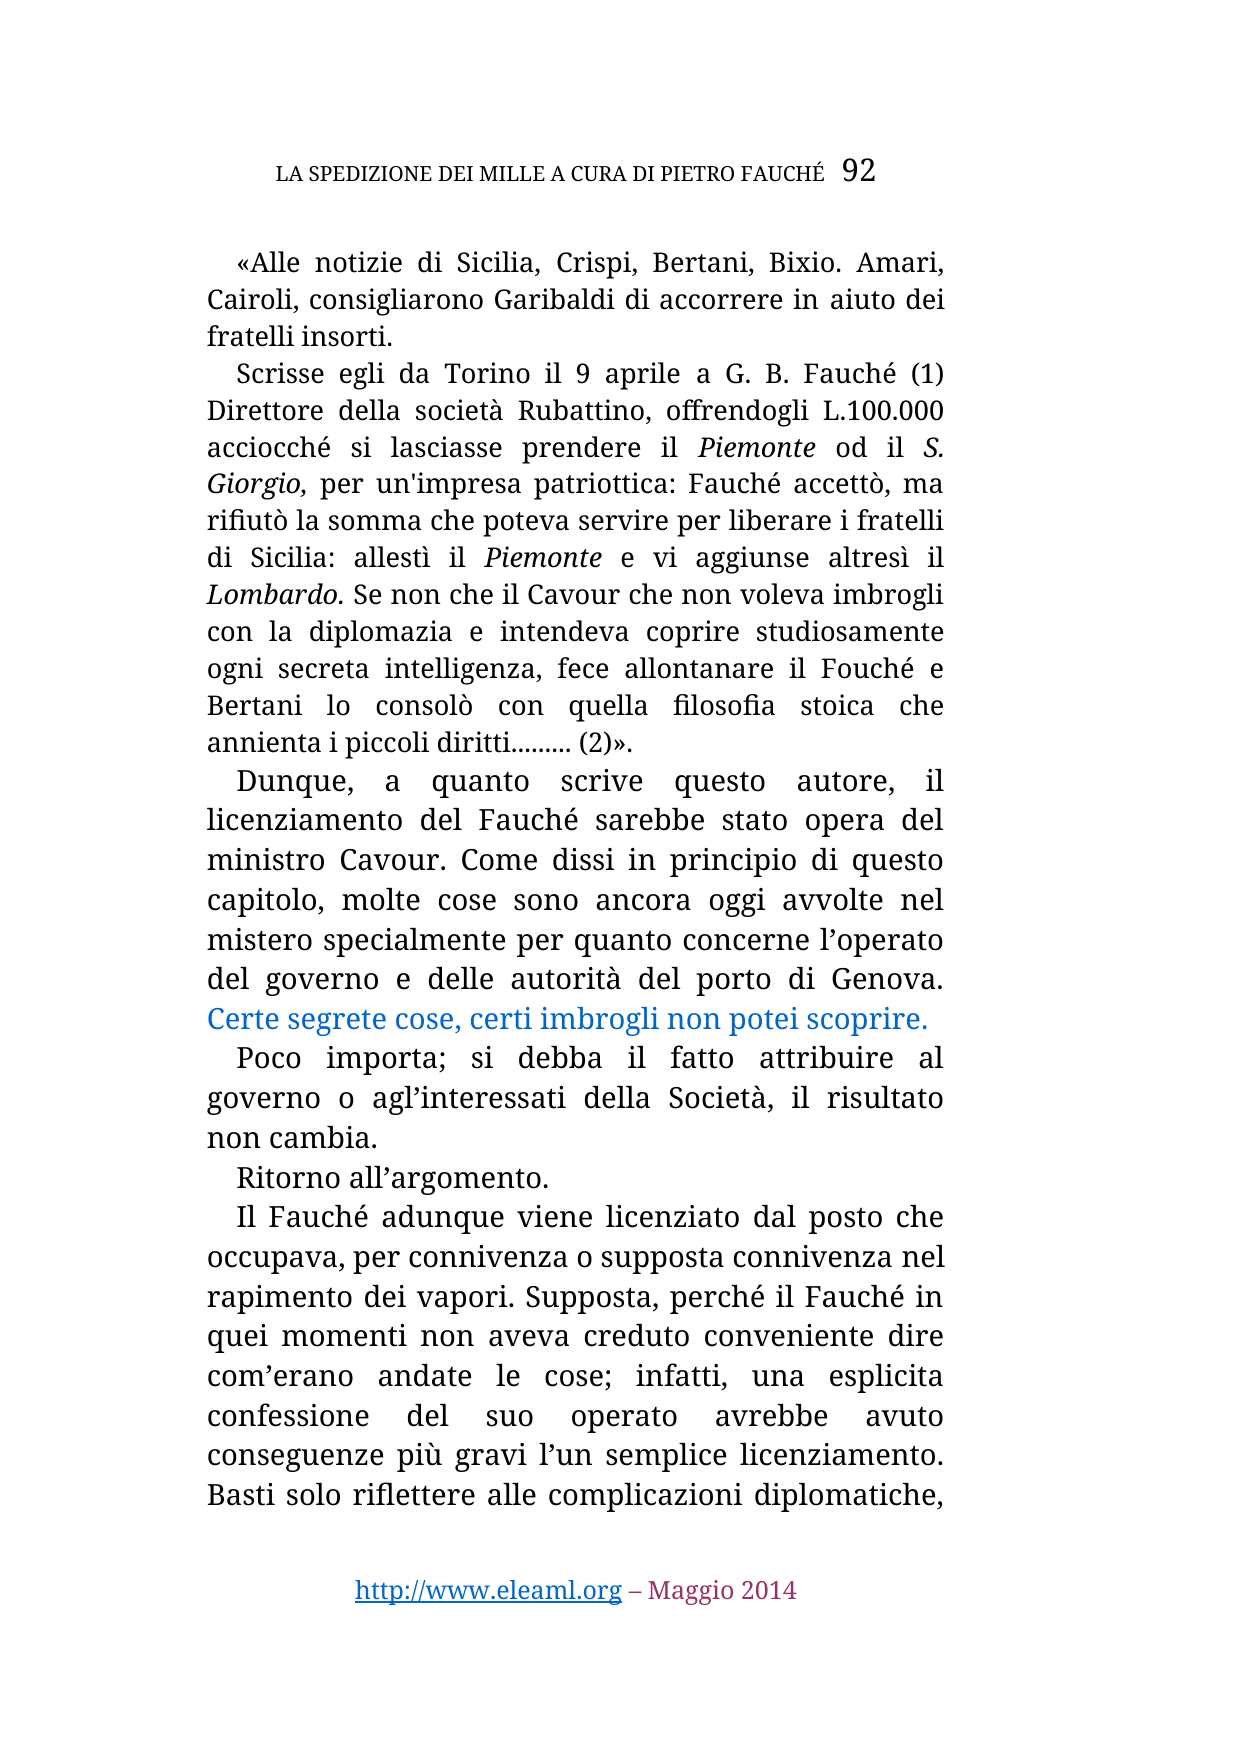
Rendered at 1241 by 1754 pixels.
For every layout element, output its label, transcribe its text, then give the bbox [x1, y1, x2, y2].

text «Alle notizie di Sicilia, Crispi, Bertani, Bixio. Amari, Cairoli, consigliarono Garibaldi di accorrere in aiuto dei fratelli insorti. [207, 244, 945, 354]
text Il Fauché adunque viene licenziato dal posto che occupava, per connivenza o supposta connivenza nel rapimento dei vapori. Supposta, perché il Fauché in quei momenti non aveva creduto conveniente dire com’erano andate le cose; infatti, una esplicita confessione del suo operato avrebbe avuto conseguenze più gravi l’un semplice licenziamento. Basti solo riflettere alle complicazioni diplomatiche, [207, 1197, 945, 1514]
text Scrisse egli da Torino il 9 aprile a G. B. Fauché (1) Direttore della società Rubattino, offrendogli L.100.000 acciocché si lasciasse prendere il Piemonte od il S. Giorgio, per un'impresa patriottica: Fauché accettò, ma rifiutò la somma che poteva servire per liberare i fratelli di Sicilia: allestì il Piemonte e vi aggiunse altresì il Lombardo. Se non che il Cavour che non voleva imbrogli con la diplomazia e intendeva coprire studiosamente ogni secreta intelligenza, fece allontanare il Fouché e Bertani lo consolò con quella filosofia stoica che annienta i piccoli diritti......... (2)». [207, 354, 945, 760]
text Dunque, a quanto scrive questo autore, il licenziamento del Fauché sarebbe stato opera del ministro Cavour. Come dissi in principio di questo capitolo, molte cose sono ancora oggi avvolte nel mistero specialmente per quanto concerne l’operato del governo e delle autorità del porto di Genova. Certe segrete cose, certi imbrogli non potei scoprire. [207, 760, 945, 1038]
text Ritorno all’argomento. [207, 1157, 945, 1197]
text Poco importa; si debba il fatto attribuire al governo o agl’interessati della Società, il risultato non cambia. [207, 1038, 945, 1157]
